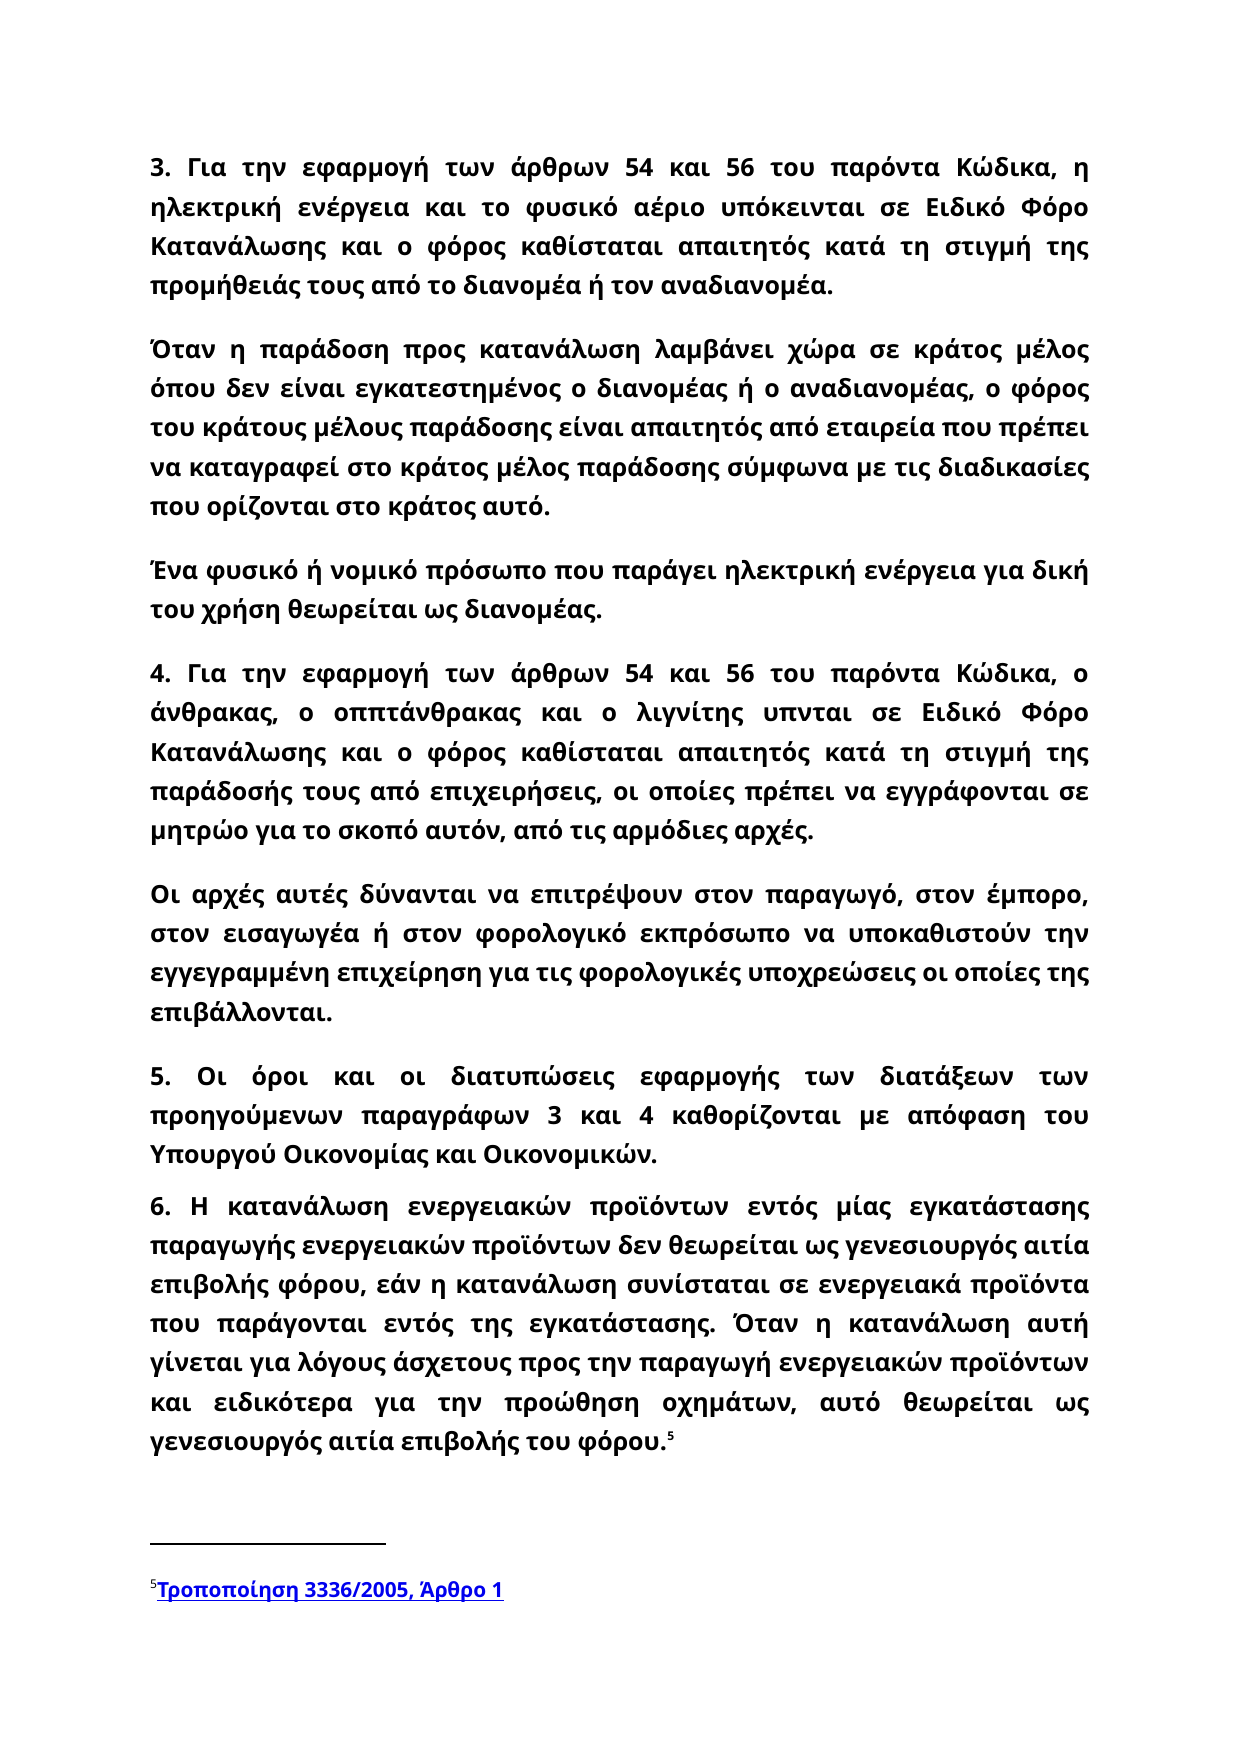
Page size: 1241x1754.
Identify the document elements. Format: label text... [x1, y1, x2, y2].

text Τροποποίηση 3336/2005, Άρθρο 1 [150, 1576, 1090, 1604]
text 5. Οι όροι και οι διατυπώσεις εφαρμογής των διατάξεων των προηγούμενων παραγράφων 3 και 4 καθορίζονται με απόφαση του Υπουργού Οικονομίας και Οικονομικών. [150, 1058, 1090, 1171]
text 6. H κατανάλωση ενεργειακών προϊόντων εντός μίας εγκατάστασης παραγωγής ενεργειακών προϊόντων δεν θεωρείται ως γενεσιουργός αιτία επιβολής φόρου, εάν η κατανάλωση συνίσταται σε ενεργειακά προϊόντα που παράγονται εντός της εγκατάστασης. Όταν η κατανάλωση αυτή γίνεται για λόγους άσχετους προς την παραγωγή ενεργειακών προϊόντων και ειδικότερα για την προώθηση οχημάτων, αυτό θεωρείται ως γενεσιουργός αιτία επιβολής του φόρου. [150, 1188, 1090, 1457]
text Οι αρχές αυτές δύνανται να επιτρέψουν στον παραγωγό, στον έμπορο, στον εισαγωγέα ή στον φορολογικό εκπρόσωπο να υποκαθιστούν την εγγεγραμμένη επιχείρηση για τις φορολογικές υποχρεώσεις οι οποίες της επιβάλλονται. [150, 877, 1090, 1028]
text 4. Για την εφαρμογή των άρθρων 54 και 56 του παρόντα Κώδικα, ο άνθρακας, ο οππτάνθρακας και ο λιγνίτης υπνται σε Ειδικό Φόρο Κατανάλωσης και ο φόρος καθίσταται απαιτητός κατά τη στιγμή της παράδοσής τους από επιχειρήσεις, οι οποίες πρέπει να εγγράφονται σε μητρώο για το σκοπό αυτόν, από τις αρμόδιες αρχές. [150, 656, 1090, 847]
text 3. Για την εφαρμογή των άρθρων 54 και 56 του παρόντα Κώδικα, η ηλεκτρική ενέργεια και το φυσικό αέριο υπόκεινται σε Ειδικό Φόρο Κατανάλωσης και ο φόρος καθίσταται απαιτητός κατά τη στιγμή της προμήθειάς τους από το διανομέα ή τον αναδιανομέα. [150, 150, 1090, 302]
text Όταν η παράδοση προς κατανάλωση λαμβάνει χώρα σε κράτος μέλος όπου δεν είναι εγκατεστημένος ο διανομέας ή ο αναδιανομέας, ο φόρος του κράτους μέλους παράδοσης είναι απαιτητός από εταιρεία που πρέπει να καταγραφεί στο κράτος μέλος παράδοσης σύμφωνα με τις διαδικασίες που ορίζονται στο κράτος αυτό. [150, 332, 1090, 522]
text Ένα φυσικό ή νομικό πρόσωπο που παράγει ηλεκτρική ενέργεια για δική του χρήση θεωρείται ως διανομέας. [150, 552, 1090, 626]
